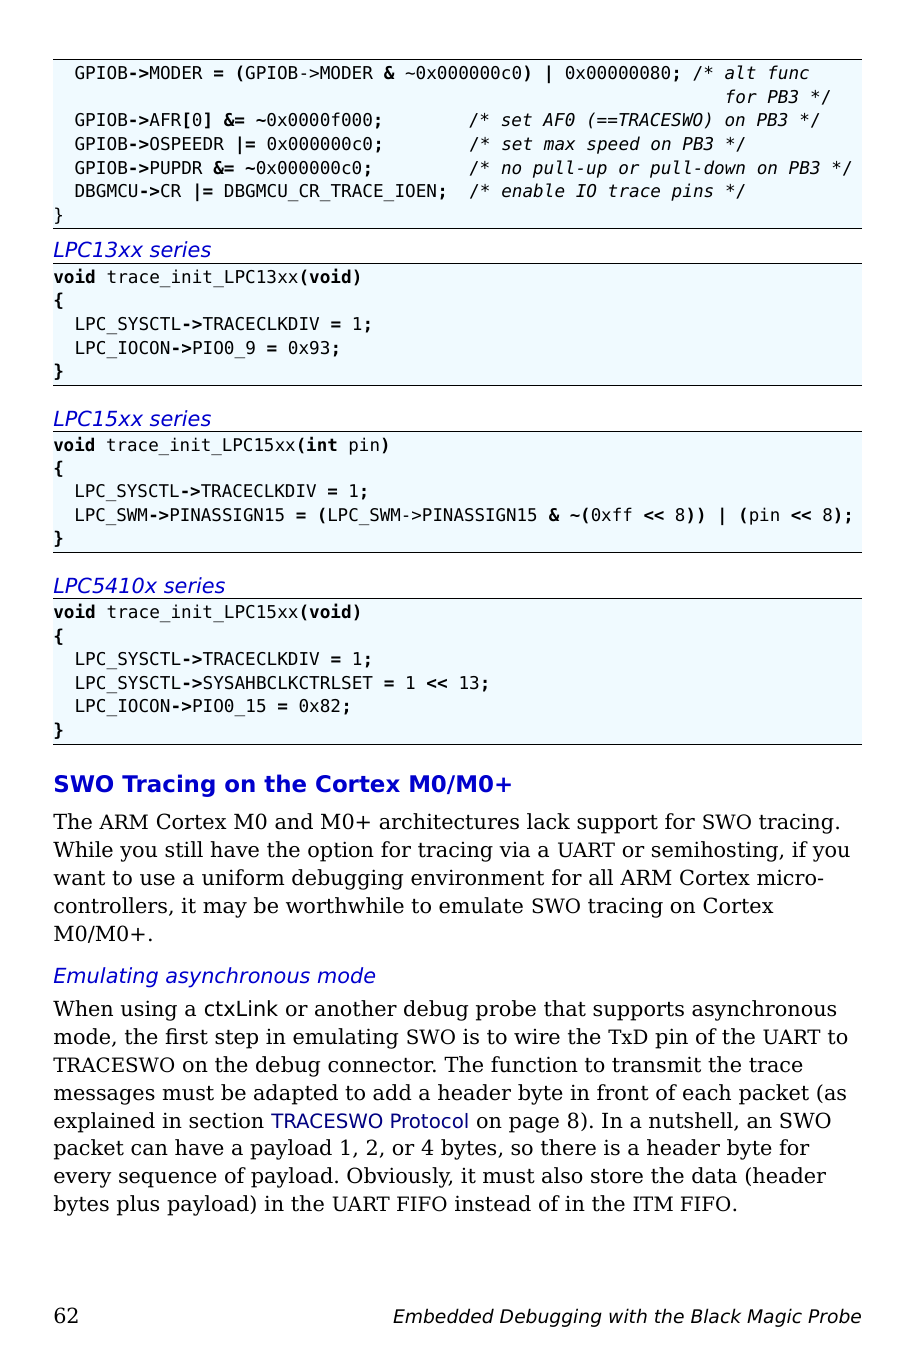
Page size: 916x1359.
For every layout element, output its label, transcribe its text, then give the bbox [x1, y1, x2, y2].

text } [53, 201, 862, 228]
text GPIOB->OSPEEDR |= 0x000000c0; /* set max speed on PB3 */ [53, 130, 862, 154]
text void trace_init_LPC15xx(void) [53, 599, 862, 622]
text LPC_SYSCTL->TRACECLKDIV = 1; [53, 478, 862, 501]
text void trace_init_LPC15xx(int pin) [53, 432, 862, 454]
text } [53, 524, 862, 552]
text } [53, 357, 862, 385]
text The ARM Cortex M0 and M0+ architectures lack support for SWO tracing. While you still have the option for tracing via a UART or semihosting, if you want to use a uniform debugging environment for all ARM Cortex micro-controllers, it may be worthwhile to emulate SWO tracing on Cortex M0/M0+. [53, 810, 862, 946]
text LPC_SYSCTL->TRACECLKDIV = 1; [53, 310, 862, 334]
text GPIOB->MODER = (GPIOB->MODER & ~0x000000c0) | 0x00000080; /* alt func for PB3 */ [53, 60, 862, 106]
text When using a ctxLink or another debug probe that supports asynchronous mode, the first step in emulating SWO is to wire the TxD pin of the UART to TRACESWO on the debug connector. The function to transmit the trace messages must be adapted to add a header byte in front of each packet (as explained in section TRACESWO Protocol on page 8). In a nutshell, an SWO packet can have a payload 1, 2, or 4 bytes, so there is a header byte for every sequence of payload. Obviously, it must also store the data (header bytes plus payload) in the UART FIFO instead of in the ITM FIFO. [53, 997, 862, 1216]
text { [53, 622, 862, 645]
text GPIOB->AFR[0] &= ~0x0000f000; /* set AF0 (==TRACESWO) on PB3 */ [53, 106, 862, 130]
subtitle LPC15xx series [53, 407, 862, 431]
text { [53, 454, 862, 478]
text DBGMCU->CR |= DBGMCU_CR_TRACE_IOEN; /* enable IO trace pins */ [53, 177, 862, 201]
subtitle LPC13xx series [53, 238, 862, 263]
text } [53, 716, 862, 744]
text { [53, 286, 862, 310]
text LPC_SYSCTL->SYSAHBCLKCTRLSET = 1 << 13; [53, 669, 862, 692]
text LPC_IOCON->PIO0_15 = 0x82; [53, 692, 862, 716]
text LPC_SWM->PINASSIGN15 = (LPC_SWM->PINASSIGN15 & ~(0xff << 8)) | (pin << 8); [53, 501, 862, 524]
text LPC_IOCON->PIO0_9 = 0x93; [53, 334, 862, 357]
subtitle SWO Tracing on the Cortex M0/M0+ [53, 771, 862, 798]
text GPIOB->PUPDR &= ~0x000000c0; /* no pull-up or pull-down on PB3 */ [53, 154, 862, 177]
text LPC_SYSCTL->TRACECLKDIV = 1; [53, 645, 862, 669]
subtitle LPC5410x series [53, 574, 862, 598]
text void trace_init_LPC13xx(void) [53, 264, 862, 286]
subtitle Emulating asynchronous mode [53, 964, 862, 988]
